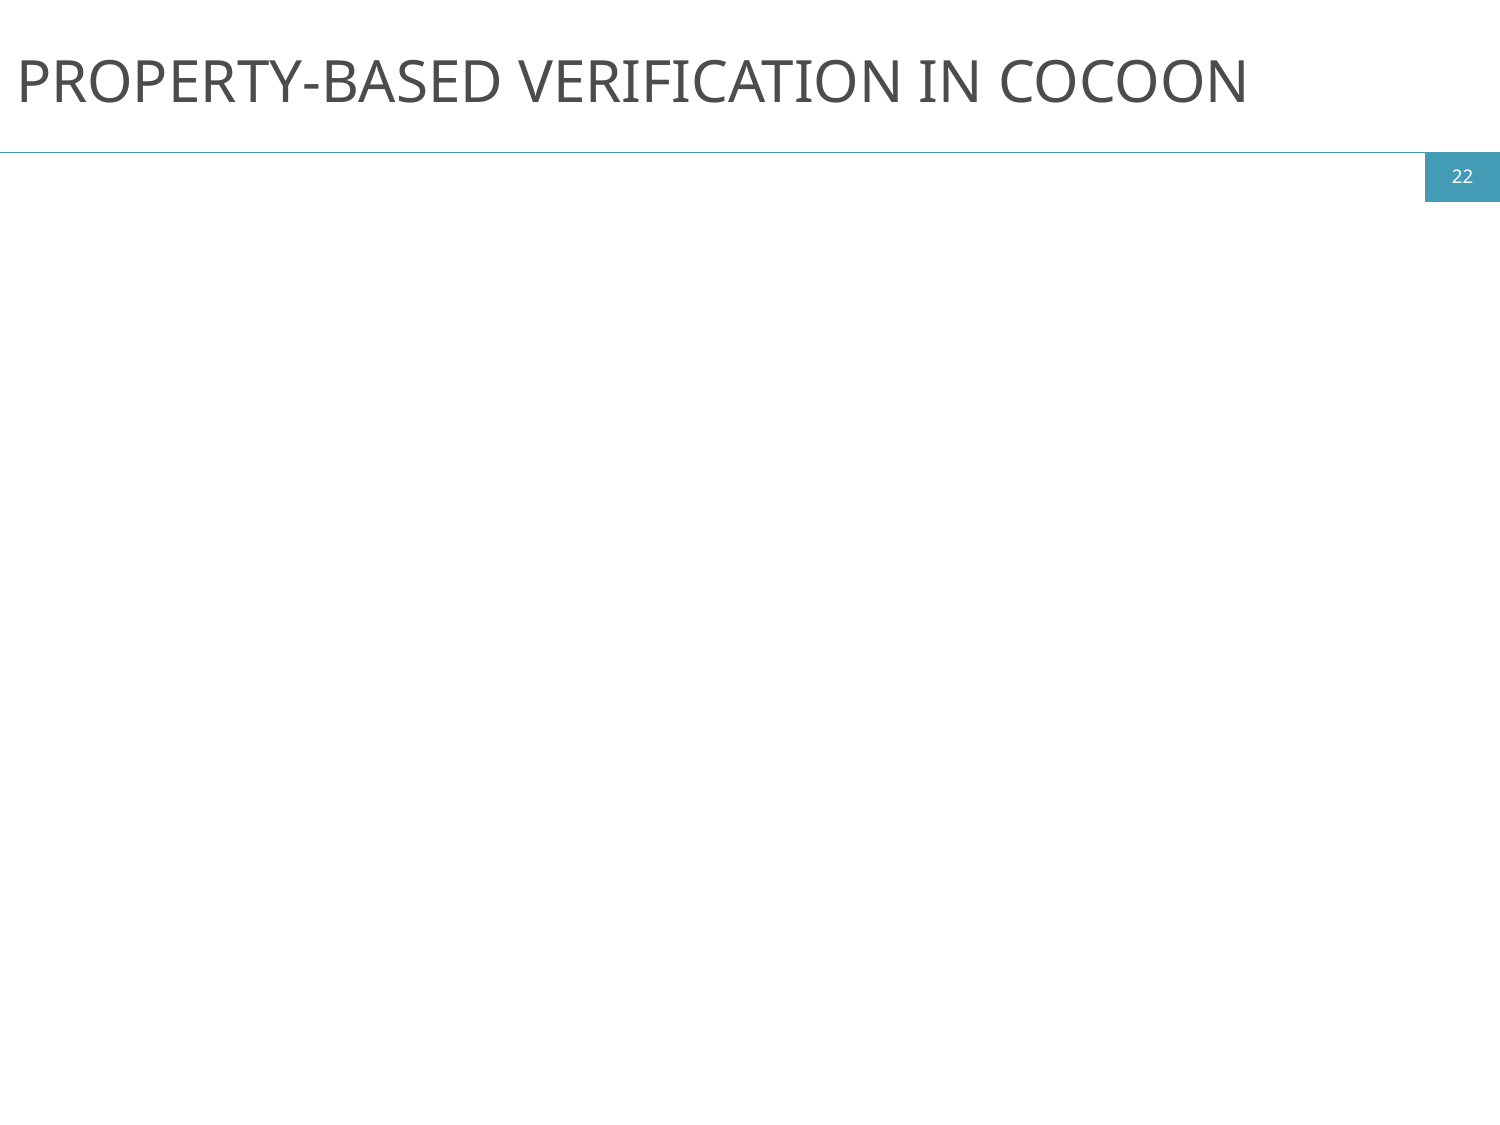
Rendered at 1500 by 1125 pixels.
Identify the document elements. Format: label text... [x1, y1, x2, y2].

title PROPERTY-BASED VERIFICATION IN COCOON [15, 27, 1366, 132]
